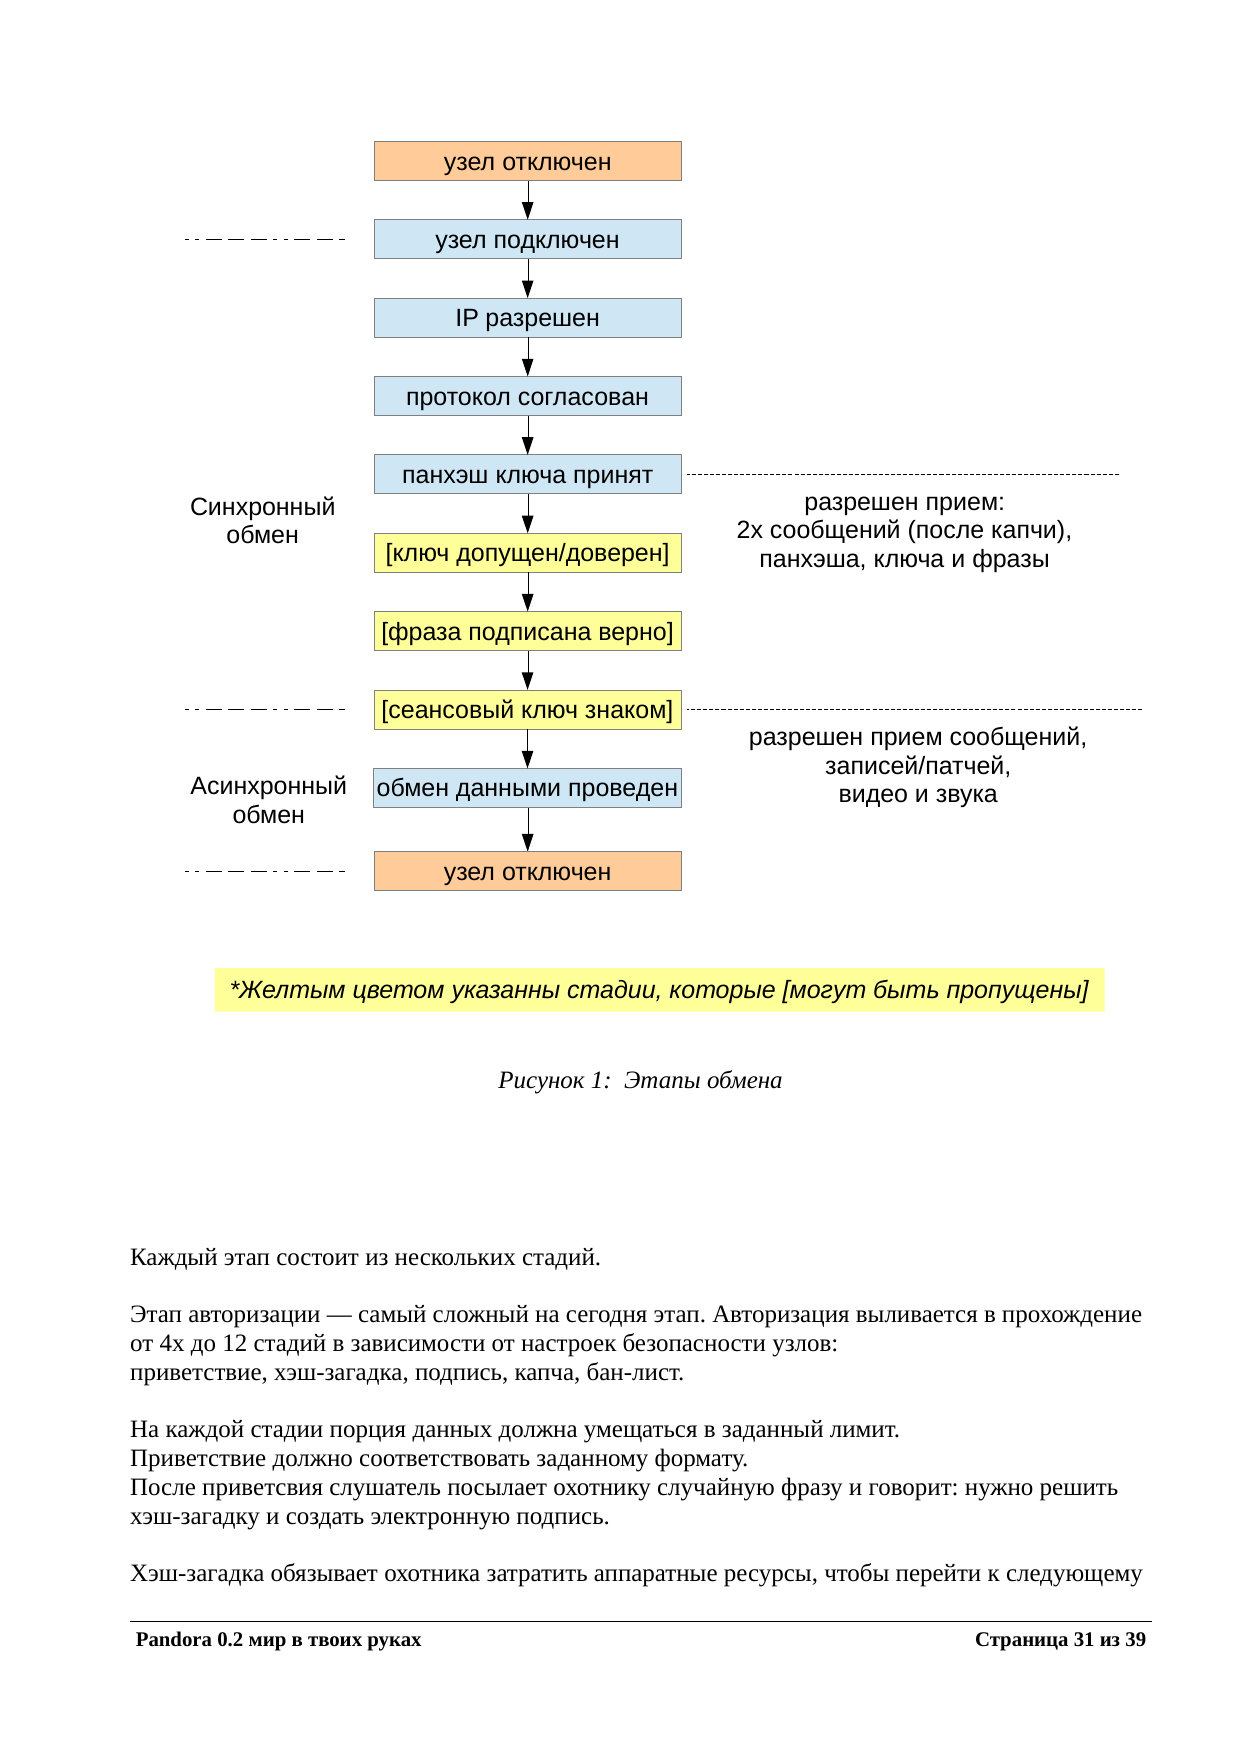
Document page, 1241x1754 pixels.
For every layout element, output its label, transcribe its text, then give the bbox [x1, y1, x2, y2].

text Рисунок 1: Этапы обмена [127, 1065, 1155, 1094]
text Приветствие должно соответствовать заданному формату. [130, 1443, 1152, 1472]
text Этап авторизации — самый сложный на сегодня этап. Авторизация выливается в прохождение от 4х до 12 стадий в зависимости от настроек безопасности узлов: [130, 1299, 1152, 1357]
text Каждый этап состоит из нескольких стадий. [130, 1242, 1152, 1271]
text приветствие, хэш-загадка, подпись, капча, бан-лист. [130, 1357, 1152, 1386]
text На каждой стадии порция данных должна умещаться в заданный лимит. [130, 1414, 1152, 1443]
text После приветсвия слушатель посылает охотнику случайную фразу и говорит: нужно решить хэш-загадку и создать электронную подпись. [130, 1472, 1152, 1529]
text Хэш-загадка обязывает охотника затратить аппаратные ресурсы, чтобы перейти к следующему [130, 1558, 1152, 1587]
